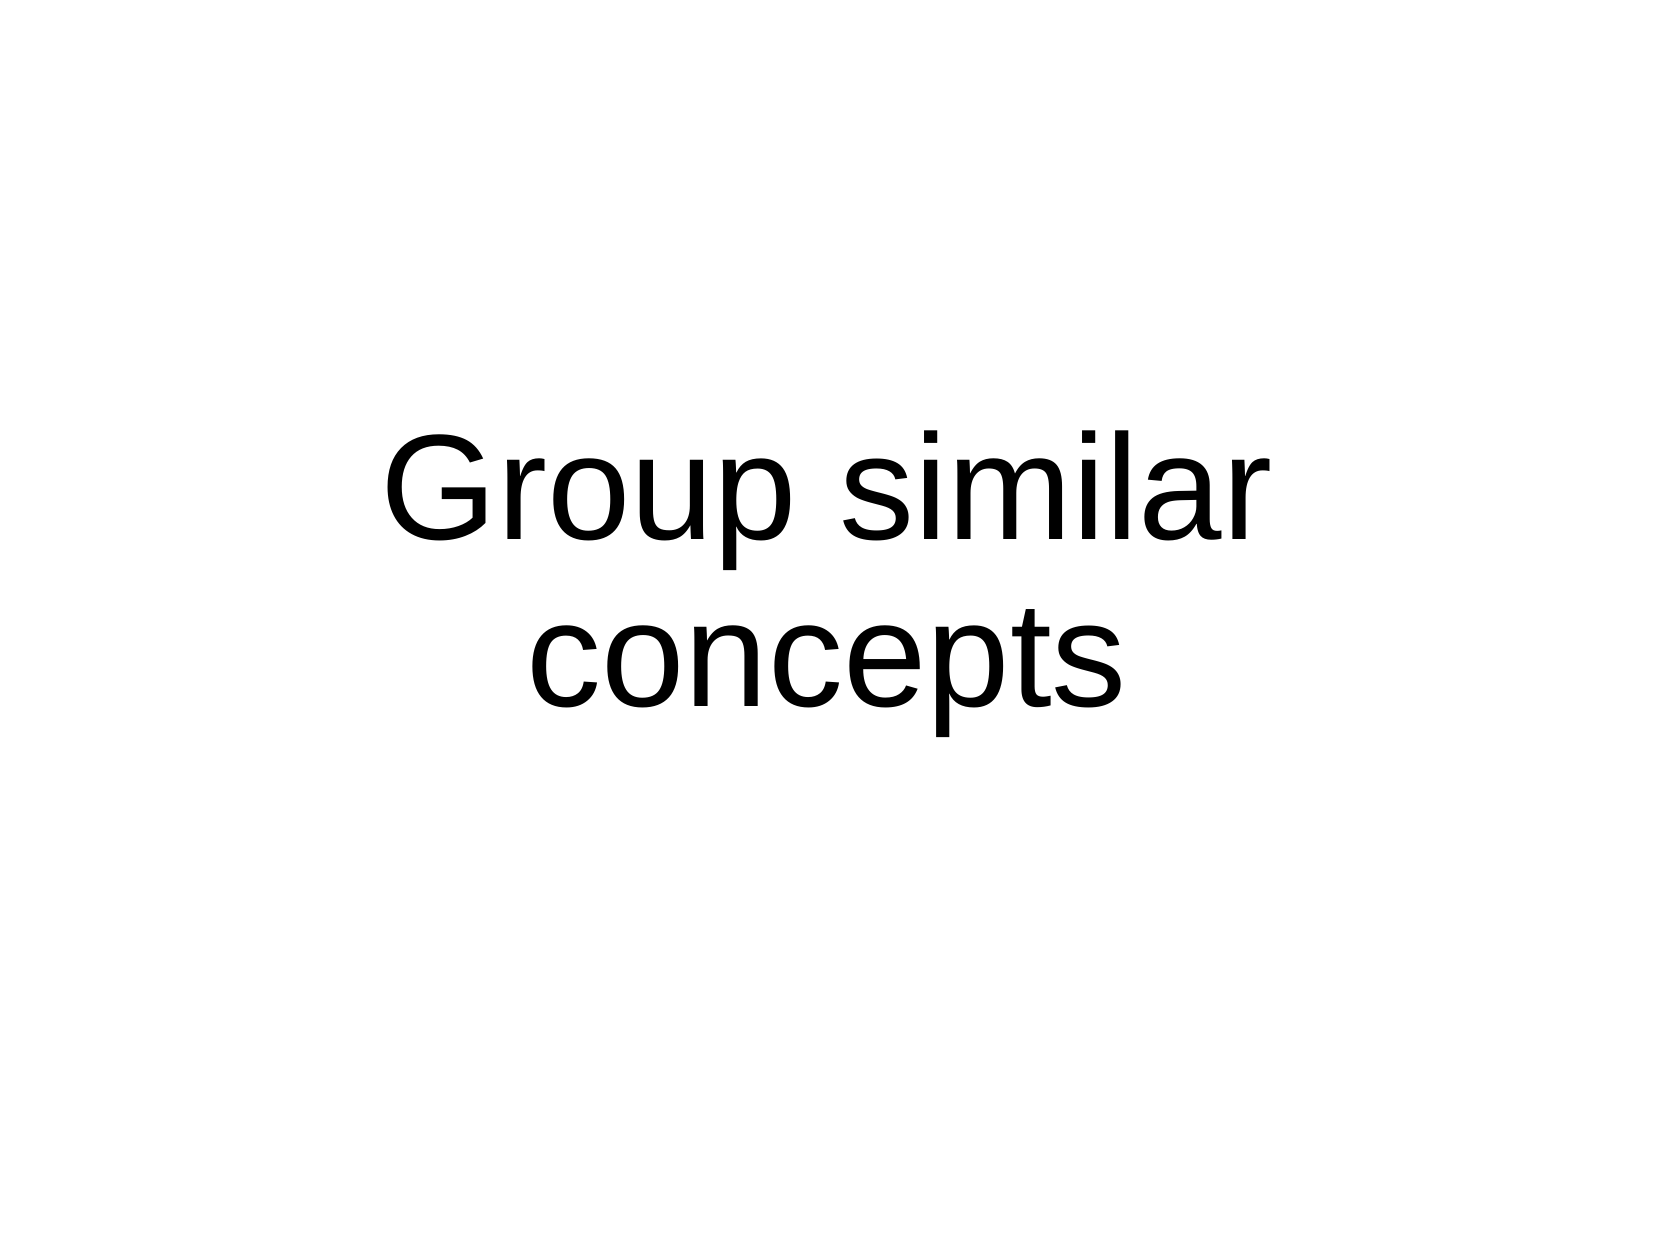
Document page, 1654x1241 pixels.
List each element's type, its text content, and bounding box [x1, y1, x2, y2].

title Group similar concepts [82, 49, 1571, 1093]
